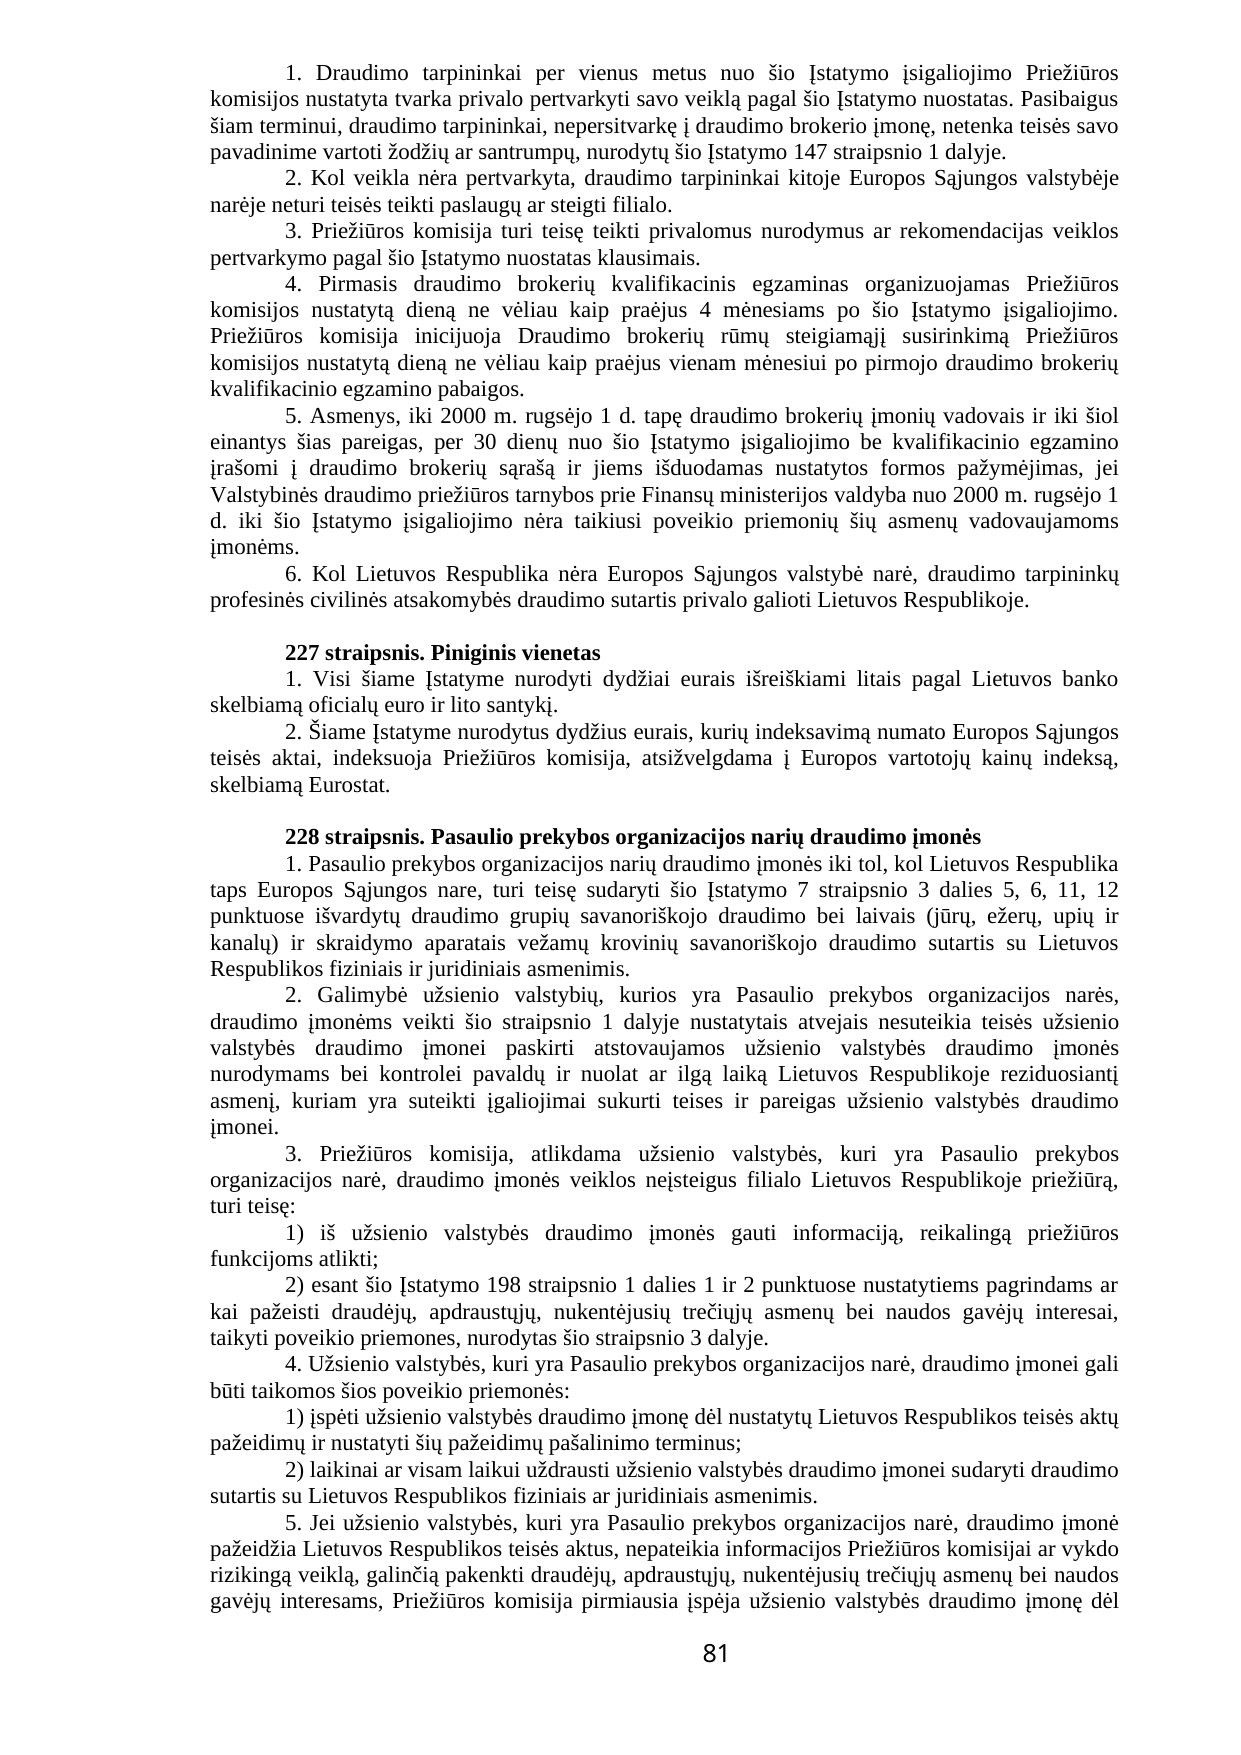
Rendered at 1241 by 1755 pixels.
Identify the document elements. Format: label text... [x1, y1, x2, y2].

text 6. Kol Lietuvos Respublika nėra Europos Sąjungos valstybė narė, draudimo tarpininkų profesinės civilinės atsakomybės draudimo sutartis privalo galioti Lietuvos Respublikoje. [210, 560, 1120, 612]
text 2) laikinai ar visam laikui uždrausti užsienio valstybės draudimo įmonei sudaryti draudimo sutartis su Lietuvos Respublikos fiziniais ar juridiniais asmenimis. [210, 1456, 1120, 1508]
text 4. Užsienio valstybės, kuri yra Pasaulio prekybos organizacijos narė, draudimo įmonei gali būti taikomos šios poveikio priemonės: [210, 1350, 1120, 1403]
text 1. Draudimo tarpininkai per vienus metus nuo šio Įstatymo įsigaliojimo Priežiūros komisijos nustatyta tvarka privalo pertvarkyti savo veiklą pagal šio Įstatymo nuostatas. Pasibaigus šiam terminui, draudimo tarpininkai, nepersitvarkę į draudimo brokerio įmonę, netenka teisės savo pavadinime vartoti žodžių ar santrumpų, nurodytų šio Įstatymo 147 straipsnio 1 dalyje. [210, 59, 1120, 164]
text 3. Priežiūros komisija turi teisę teikti privalomus nurodymus ar rekomendacijas veiklos pertvarkymo pagal šio Įstatymo nuostatas klausimais. [210, 217, 1120, 270]
text 227 straipsnis. Piniginis vienetas [210, 639, 1120, 665]
text 1. Visi šiame Įstatyme nurodyti dydžiai eurais išreiškiami litais pagal Lietuvos banko skelbiamą oficialų euro ir lito santykį. [210, 665, 1120, 718]
text 1) iš užsienio valstybės draudimo įmonės gauti informaciją, reikalingą priežiūros funkcijoms atlikti; [210, 1219, 1120, 1271]
text 2) esant šio Įstatymo 198 straipsnio 1 dalies 1 ir 2 punktuose nustatytiems pagrindams ar kai pažeisti draudėjų, apdraustųjų, nukentėjusių trečiųjų asmenų bei naudos gavėjų interesai, taikyti poveikio priemones, nurodytas šio straipsnio 3 dalyje. [210, 1271, 1120, 1350]
text 2. Kol veikla nėra pertvarkyta, draudimo tarpininkai kitoje Europos Sąjungos valstybėje narėje neturi teisės teikti paslaugų ar steigti filialo. [210, 164, 1120, 217]
text 4. Pirmasis draudimo brokerių kvalifikacinis egzaminas organizuojamas Priežiūros komisijos nustatytą dieną ne vėliau kaip praėjus 4 mėnesiams po šio Įstatymo įsigaliojimo. Priežiūros komisija inicijuoja Draudimo brokerių rūmų steigiamąjį susirinkimą Priežiūros komisijos nustatytą dieną ne vėliau kaip praėjus vienam mėnesiui po pirmojo draudimo brokerių kvalifikacinio egzamino pabaigos. [210, 270, 1120, 402]
text 2. Galimybė užsienio valstybių, kurios yra Pasaulio prekybos organizacijos narės, draudimo įmonėms veikti šio straipsnio 1 dalyje nustatytais atvejais nesuteikia teisės užsienio valstybės draudimo įmonei paskirti atstovaujamos užsienio valstybės draudimo įmonės nurodymams bei kontrolei pavaldų ir nuolat ar ilgą laiką Lietuvos Respublikoje reziduosiantį asmenį, kuriam yra suteikti įgaliojimai sukurti teises ir pareigas užsienio valstybės draudimo įmonei. [210, 981, 1120, 1139]
text 5. Asmenys, iki 2000 m. rugsėjo 1 d. tapę draudimo brokerių įmonių vadovais ir iki šiol einantys šias pareigas, per 30 dienų nuo šio Įstatymo įsigaliojimo be kvalifikacinio egzamino įrašomi į draudimo brokerių sąrašą ir jiems išduodamas nustatytos formos pažymėjimas, jei Valstybinės draudimo priežiūros tarnybos prie Finansų ministerijos valdyba nuo 2000 m. rugsėjo 1 d. iki šio Įstatymo įsigaliojimo nėra taikiusi poveikio priemonių šių asmenų vadovaujamoms įmonėms. [210, 402, 1120, 560]
text 2. Šiame Įstatyme nurodytus dydžius eurais, kurių indeksavimą numato Europos Sąjungos teisės aktai, indeksuoja Priežiūros komisija, atsižvelgdama į Europos vartotojų kainų indeksą, skelbiamą Eurostat. [210, 718, 1120, 797]
text 5. Jei užsienio valstybės, kuri yra Pasaulio prekybos organizacijos narė, draudimo įmonė pažeidžia Lietuvos Respublikos teisės aktus, nepateikia informacijos Priežiūros komisijai ar vykdo rizikingą veiklą, galinčią pakenkti draudėjų, apdraustųjų, nukentėjusių trečiųjų asmenų bei naudos gavėjų interesams, Priežiūros komisija pirmiausia įspėja užsienio valstybės draudimo įmonę dėl [210, 1508, 1120, 1614]
text 1. Pasaulio prekybos organizacijos narių draudimo įmonės iki tol, kol Lietuvos Respublika taps Europos Sąjungos nare, turi teisę sudaryti šio Įstatymo 7 straipsnio 3 dalies 5, 6, 11, 12 punktuose išvardytų draudimo grupių savanoriškojo draudimo bei laivais (jūrų, ežerų, upių ir kanalų) ir skraidymo aparatais vežamų krovinių savanoriškojo draudimo sutartis su Lietuvos Respublikos fiziniais ir juridiniais asmenimis. [210, 850, 1120, 981]
text 228 straipsnis. Pasaulio prekybos organizacijos narių draudimo įmonės [210, 823, 1120, 850]
text 1) įspėti užsienio valstybės draudimo įmonę dėl nustatytų Lietuvos Respublikos teisės aktų pažeidimų ir nustatyti šių pažeidimų pašalinimo terminus; [210, 1403, 1120, 1456]
text 3. Priežiūros komisija, atlikdama užsienio valstybės, kuri yra Pasaulio prekybos organizacijos narė, draudimo įmonės veiklos neįsteigus filialo Lietuvos Respublikoje priežiūrą, turi teisę: [210, 1139, 1120, 1219]
